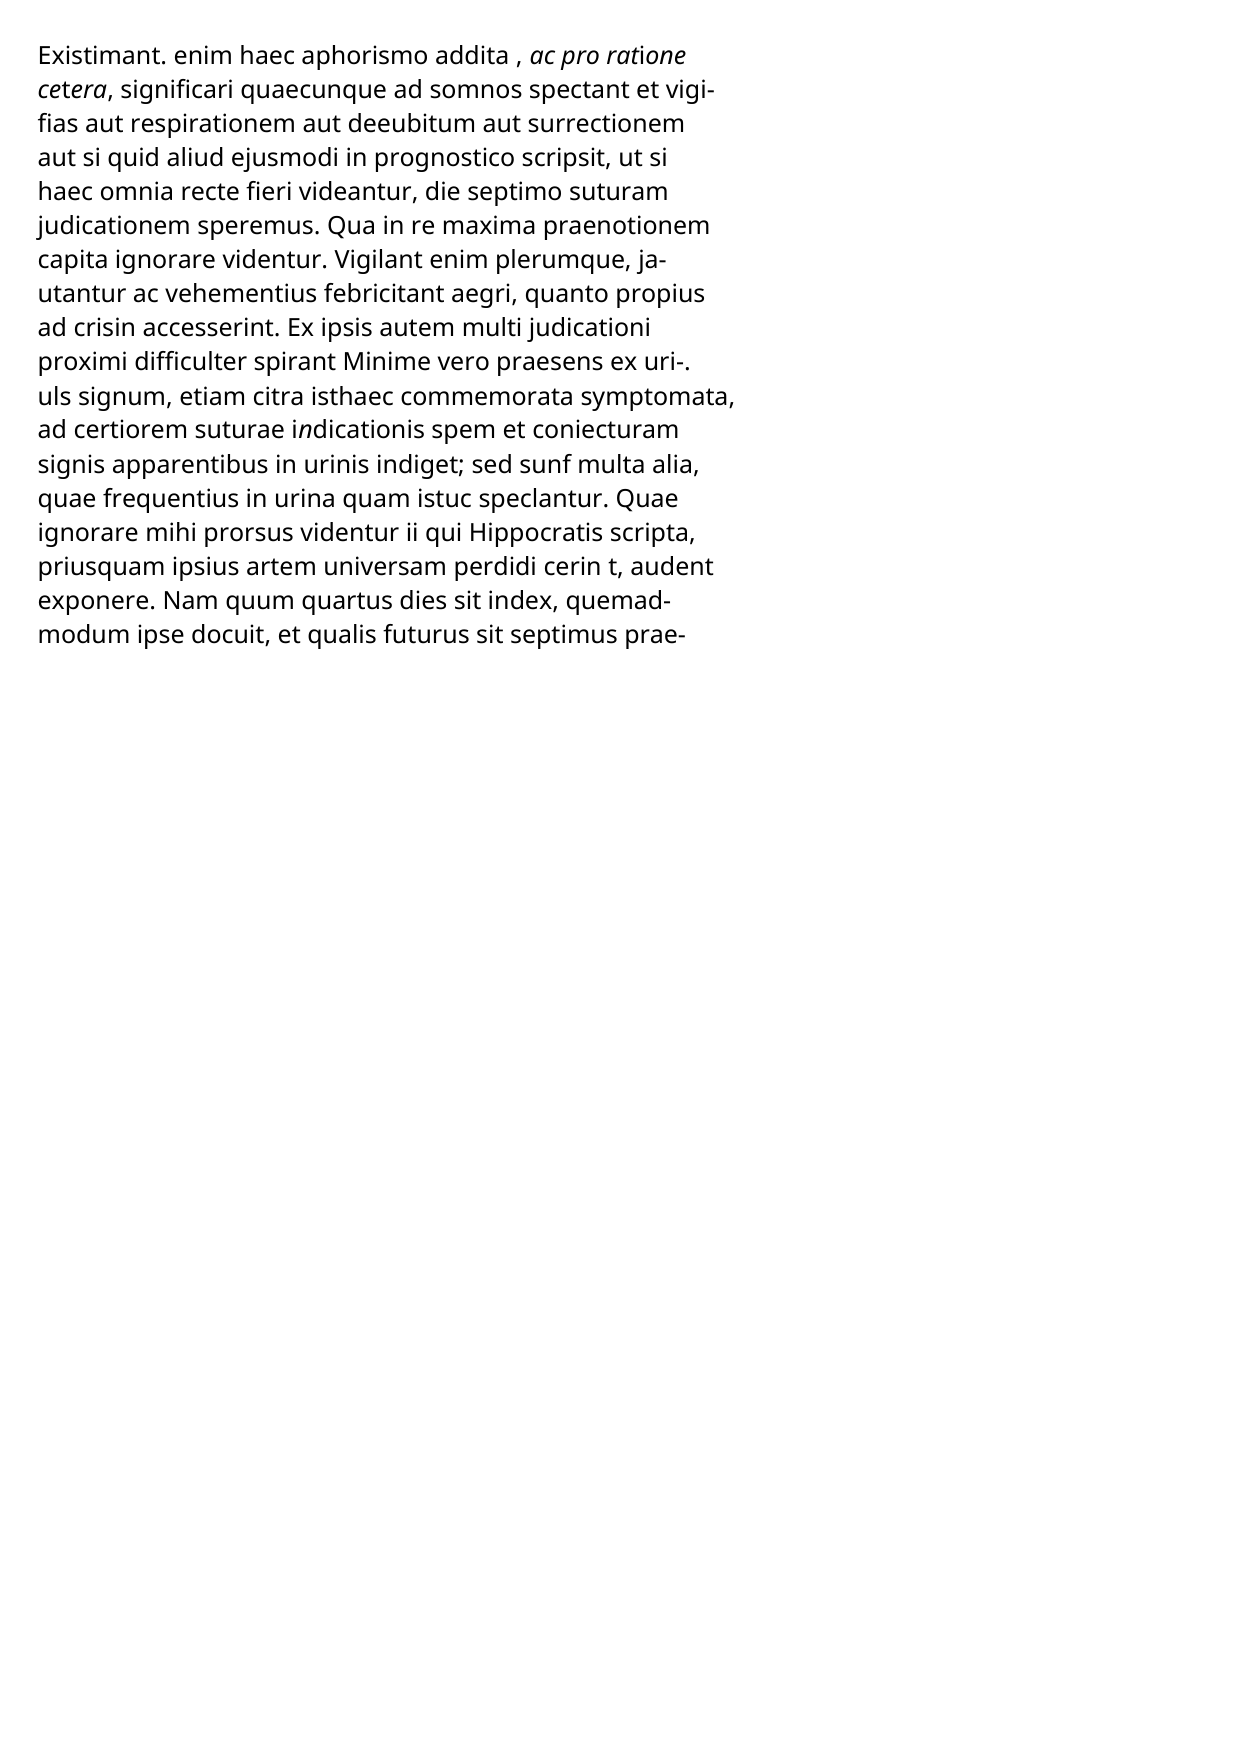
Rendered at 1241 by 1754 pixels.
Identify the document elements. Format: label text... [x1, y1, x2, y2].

text Existimant. enim haec aphorismo addita , ac pro ratione cetera, significari quaecunque ad somnos spectant et vigi- fias aut respirationem aut deeubitum aut surrectionem aut si quid aliud ejusmodi in prognostico scripsit, ut si haec omnia recte fieri videantur, die septimo suturam judicationem speremus. Qua in re maxima praenotionem capita ignorare videntur. Vigilant enim plerumque, ja- utantur ac vehementius febricitant aegri, quanto propius ad crisin accesserint. Ex ipsis autem multi judicationi proximi difficulter spirant Minime vero praesens ex uri-. uls signum, etiam citra isthaec commemorata symptomata, ad certiorem suturae indicationis spem et coniecturam signis apparentibus in urinis indiget; sed sunf multa alia, quae frequentius in urina quam istuc speclantur. Quae ignorare mihi prorsus videntur ii qui Hippocratis scripta, priusquam ipsius artem universam perdidi cerin t, audent exponere. Nam quum quartus dies sit index, quemad- modum ipse docuit, et qualis futurus sit septimus prae- [37, 37, 1203, 651]
